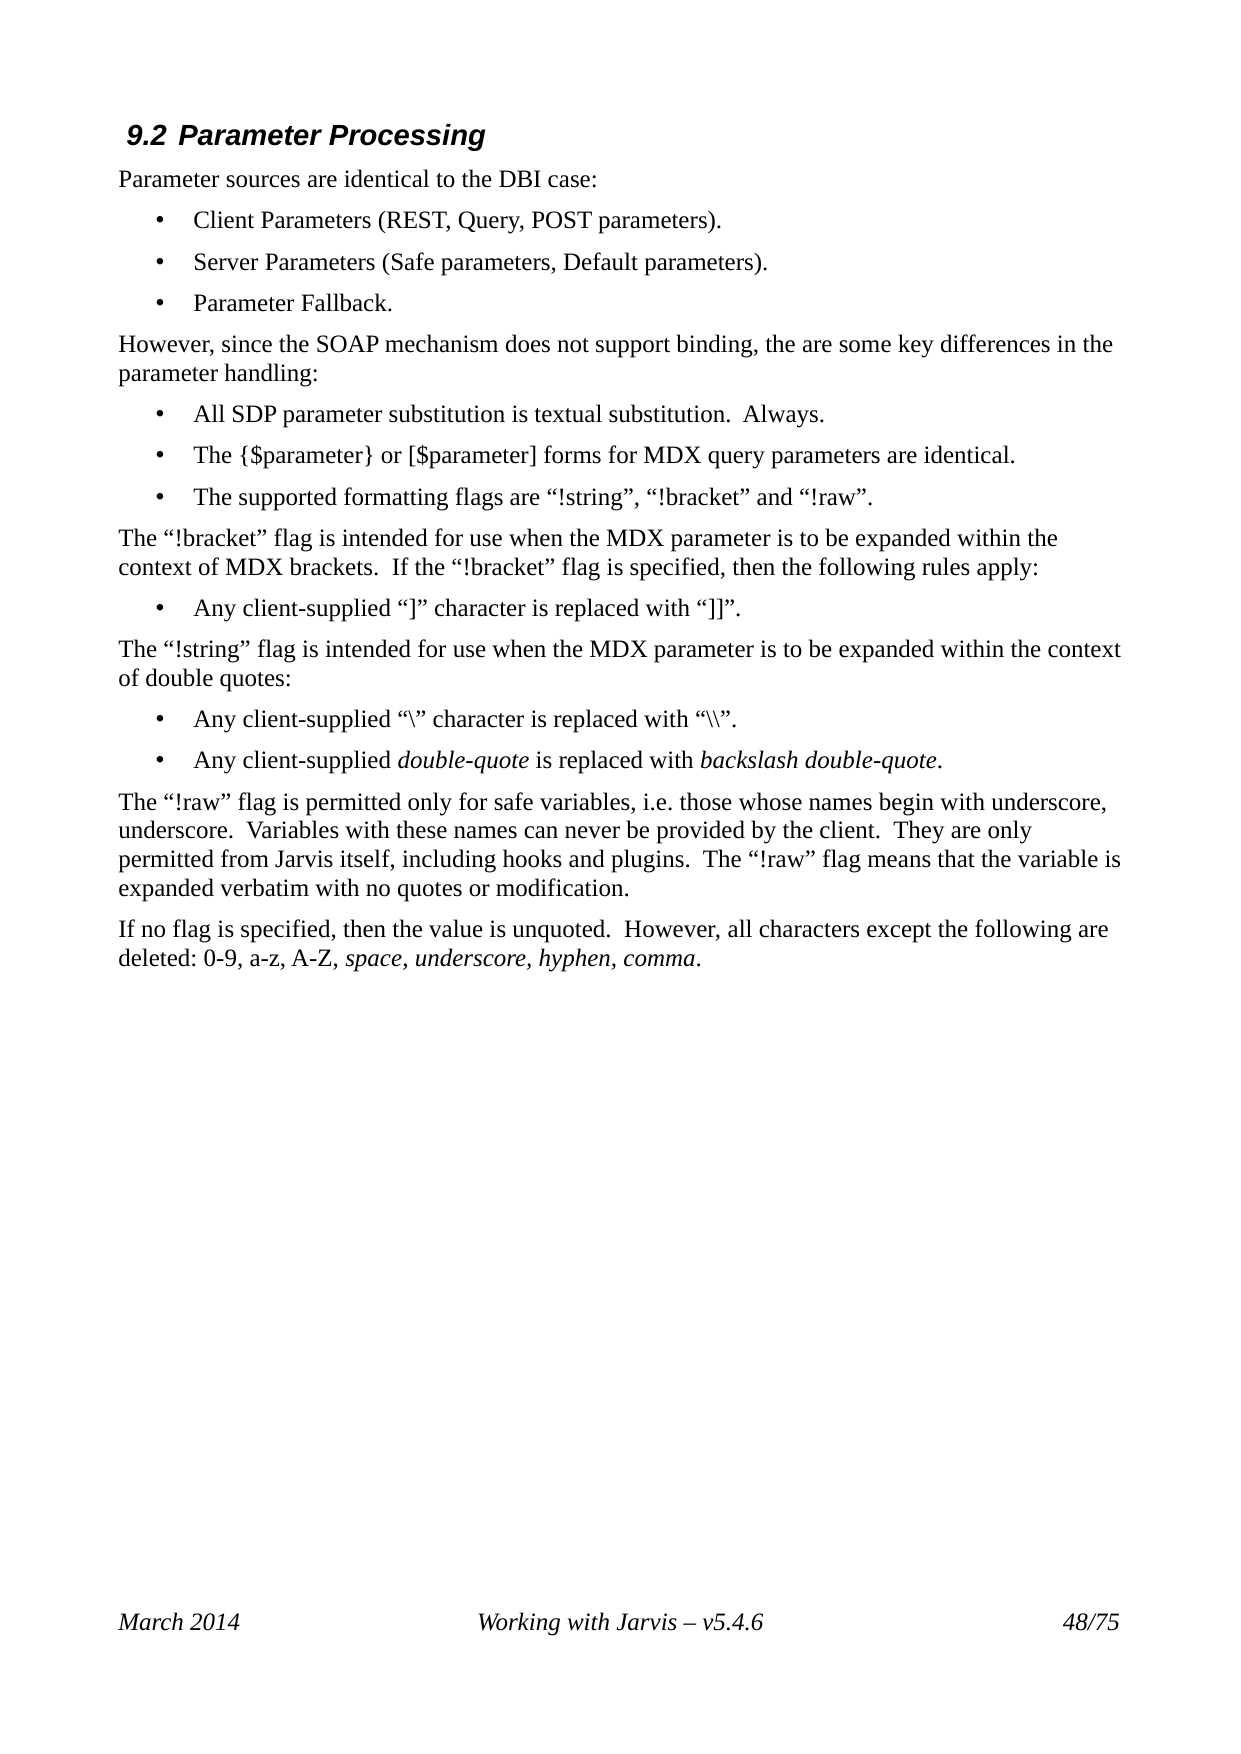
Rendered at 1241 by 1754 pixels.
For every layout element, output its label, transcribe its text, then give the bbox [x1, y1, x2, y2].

list Client Parameters (REST, Query, POST parameters). [156, 205, 1122, 234]
list Any client-supplied “\” character is replaced with “\\”. [156, 704, 1122, 733]
text However, since the SOAP mechanism does not support binding, the are some key differences in the parameter handling: [118, 329, 1122, 387]
text If no flag is specified, then the value is unquoted. However, all characters except the following are deleted: 0-9, a-z, A-Z, space, underscore, hyphen, comma. [118, 914, 1122, 972]
list Any client-supplied double-quote is replaced with backslash double-quote. [156, 745, 1122, 774]
text Parameter sources are identical to the DBI case: [118, 164, 1122, 193]
list All SDP parameter substitution is textual substitution. Always. [156, 399, 1122, 428]
text The “!raw” flag is permitted only for safe variables, i.e. those whose names begin with underscore, underscore. Variables with these names can never be provided by the client. They are only permitted from Jarvis itself, including hooks and plugins. The “!raw” flag means that the variable is expanded verbatim with no quotes or modification. [118, 787, 1122, 902]
subtitle Parameter Processing [118, 118, 1122, 152]
list Server Parameters (Safe parameters, Default parameters). [156, 247, 1122, 275]
list Parameter Fallback. [156, 288, 1122, 317]
list Any client-supplied “]” character is replaced with “]]”. [156, 593, 1122, 622]
list The {$parameter} or [$parameter] forms for MDX query parameters are identical. [156, 440, 1122, 469]
text The “!bracket” flag is intended for use when the MDX parameter is to be expanded within the context of MDX brackets. If the “!bracket” flag is specified, then the following rules apply: [118, 523, 1122, 580]
list The supported formatting flags are “!string”, “!bracket” and “!raw”. [156, 482, 1122, 510]
text The “!string” flag is intended for use when the MDX parameter is to be expanded within the context of double quotes: [118, 634, 1122, 692]
